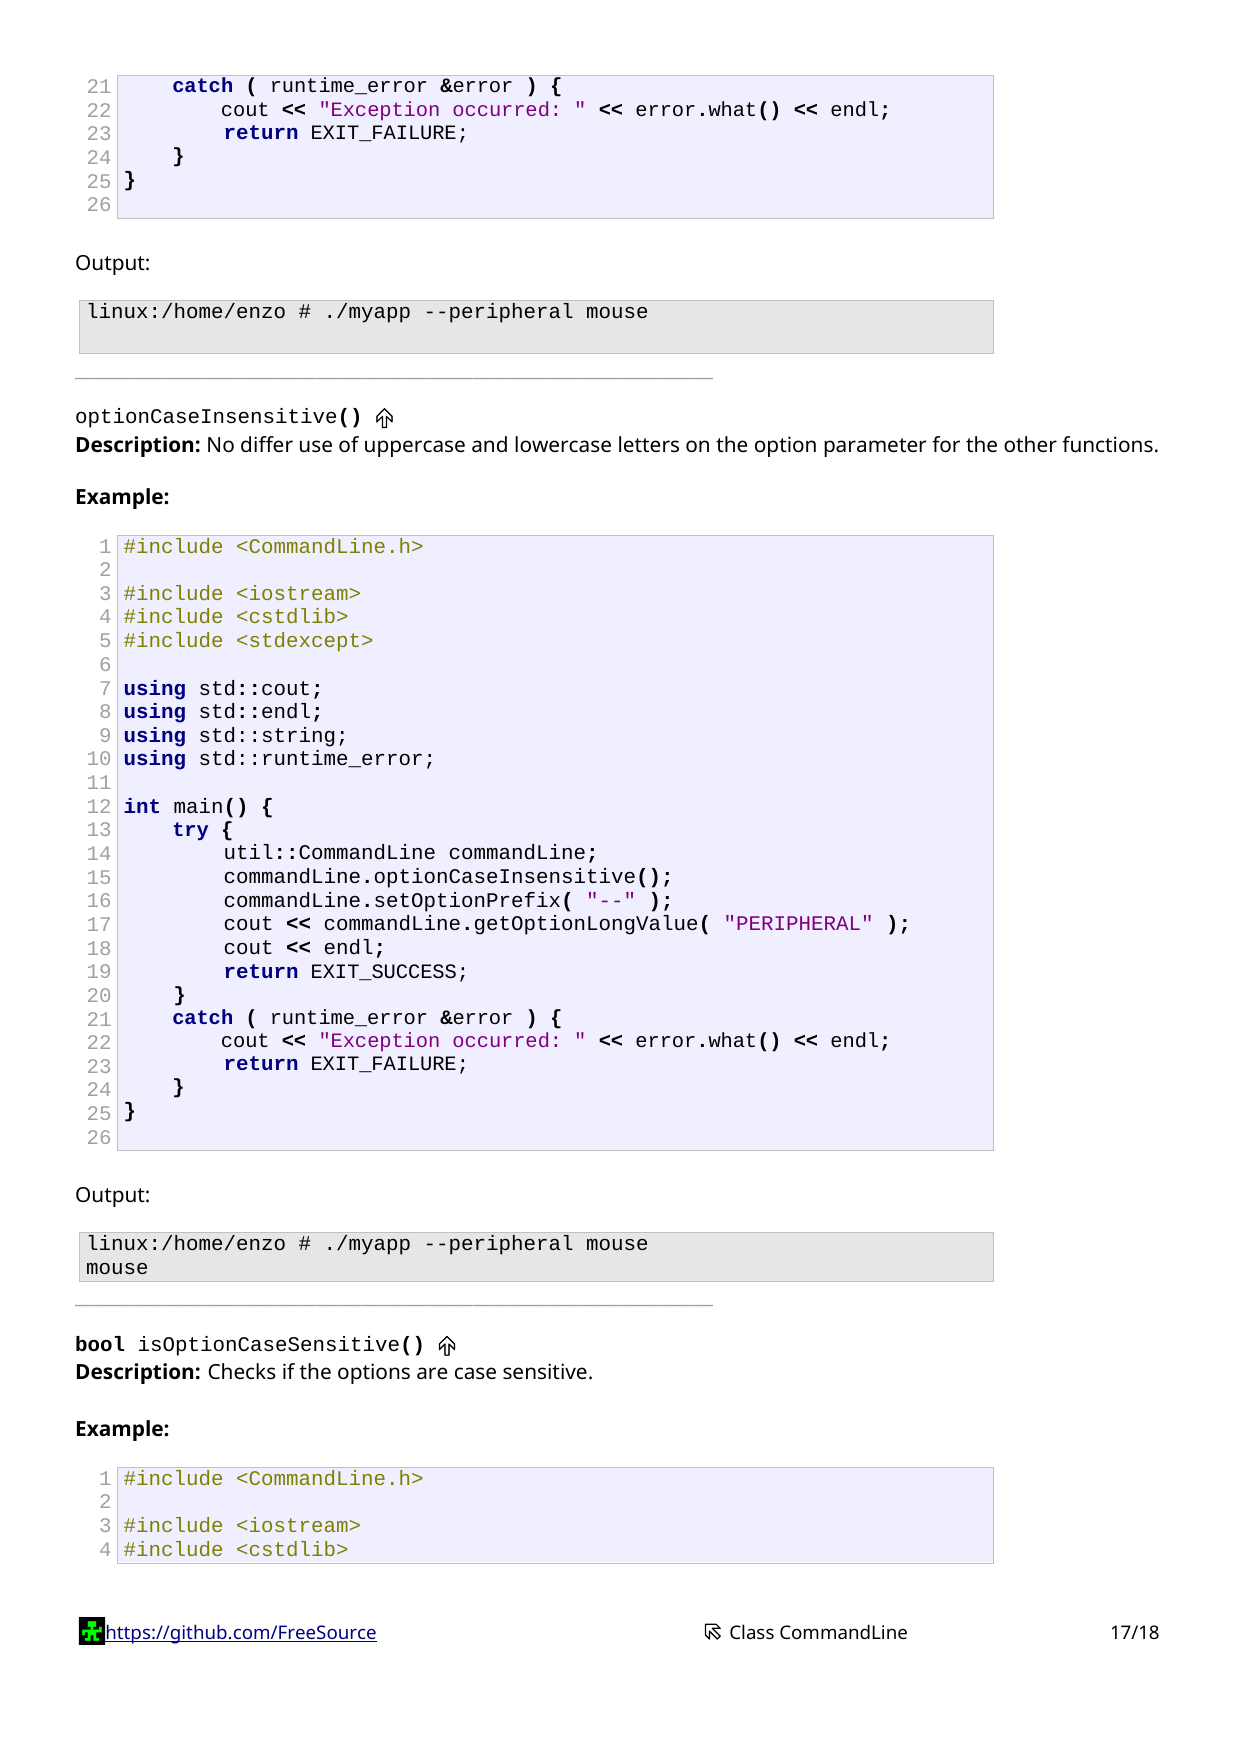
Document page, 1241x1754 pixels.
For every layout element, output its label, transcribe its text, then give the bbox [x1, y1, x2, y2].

text Example: [75, 482, 1165, 534]
text _____________________________________________________________________ [75, 354, 1165, 383]
text Output: [75, 1180, 1165, 1209]
table_header 1 2 3 4 5 6 7 8 9 10 11 12 13 14 15 16 17 18 19 20 21 22 23 24 25 26 [80, 535, 117, 1150]
text bool isOptionCaseSensitive()  [75, 1310, 1165, 1357]
table_header catch ( runtime_error &error ) { cout << "Exception occurred: " << error.what() << endl; return EXIT_FAILURE; } } [118, 76, 993, 218]
text Example: [75, 1414, 1165, 1467]
text Output: [75, 248, 1165, 276]
table_header linux:/home/enzo # ./myapp --peripheral mouse [80, 301, 993, 353]
text optionCaseInsensitive()  [75, 383, 1165, 430]
text _____________________________________________________________________ [75, 1282, 1165, 1310]
text Description: No differ use of uppercase and lowercase letters on the option parameter for the other functions. [75, 430, 1165, 458]
table_header #include <CommandLine.h> #include <iostream> #include <cstdlib> [118, 1468, 993, 1562]
table_header #include <CommandLine.h> #include <iostream> #include <cstdlib> #include <stdexcept> using std::cout; using std::endl; using std::string; using std::runtime_error; int main() { try { util::CommandLine commandLine; commandLine.optionCaseInsensitive(); commandLine.setOptionPrefix( "--" ); cout << commandLine.getOptionLongValue( "PERIPHERAL" ); cout << endl; return EXIT_SUCCESS; } catch ( runtime_error &error ) { cout << "Exception occurred: " << error.what() << endl; return EXIT_FAILURE; } } [118, 536, 993, 1150]
table_header 1 2 3 4 [80, 1467, 117, 1562]
picture [78, 1617, 106, 1645]
table_header linux:/home/enzo # ./myapp --peripheral mouse mouse [80, 1233, 993, 1281]
text Description: Checks if the options are case sensitive. [75, 1357, 1165, 1386]
table_header 21 22 23 24 25 26 [80, 75, 117, 218]
